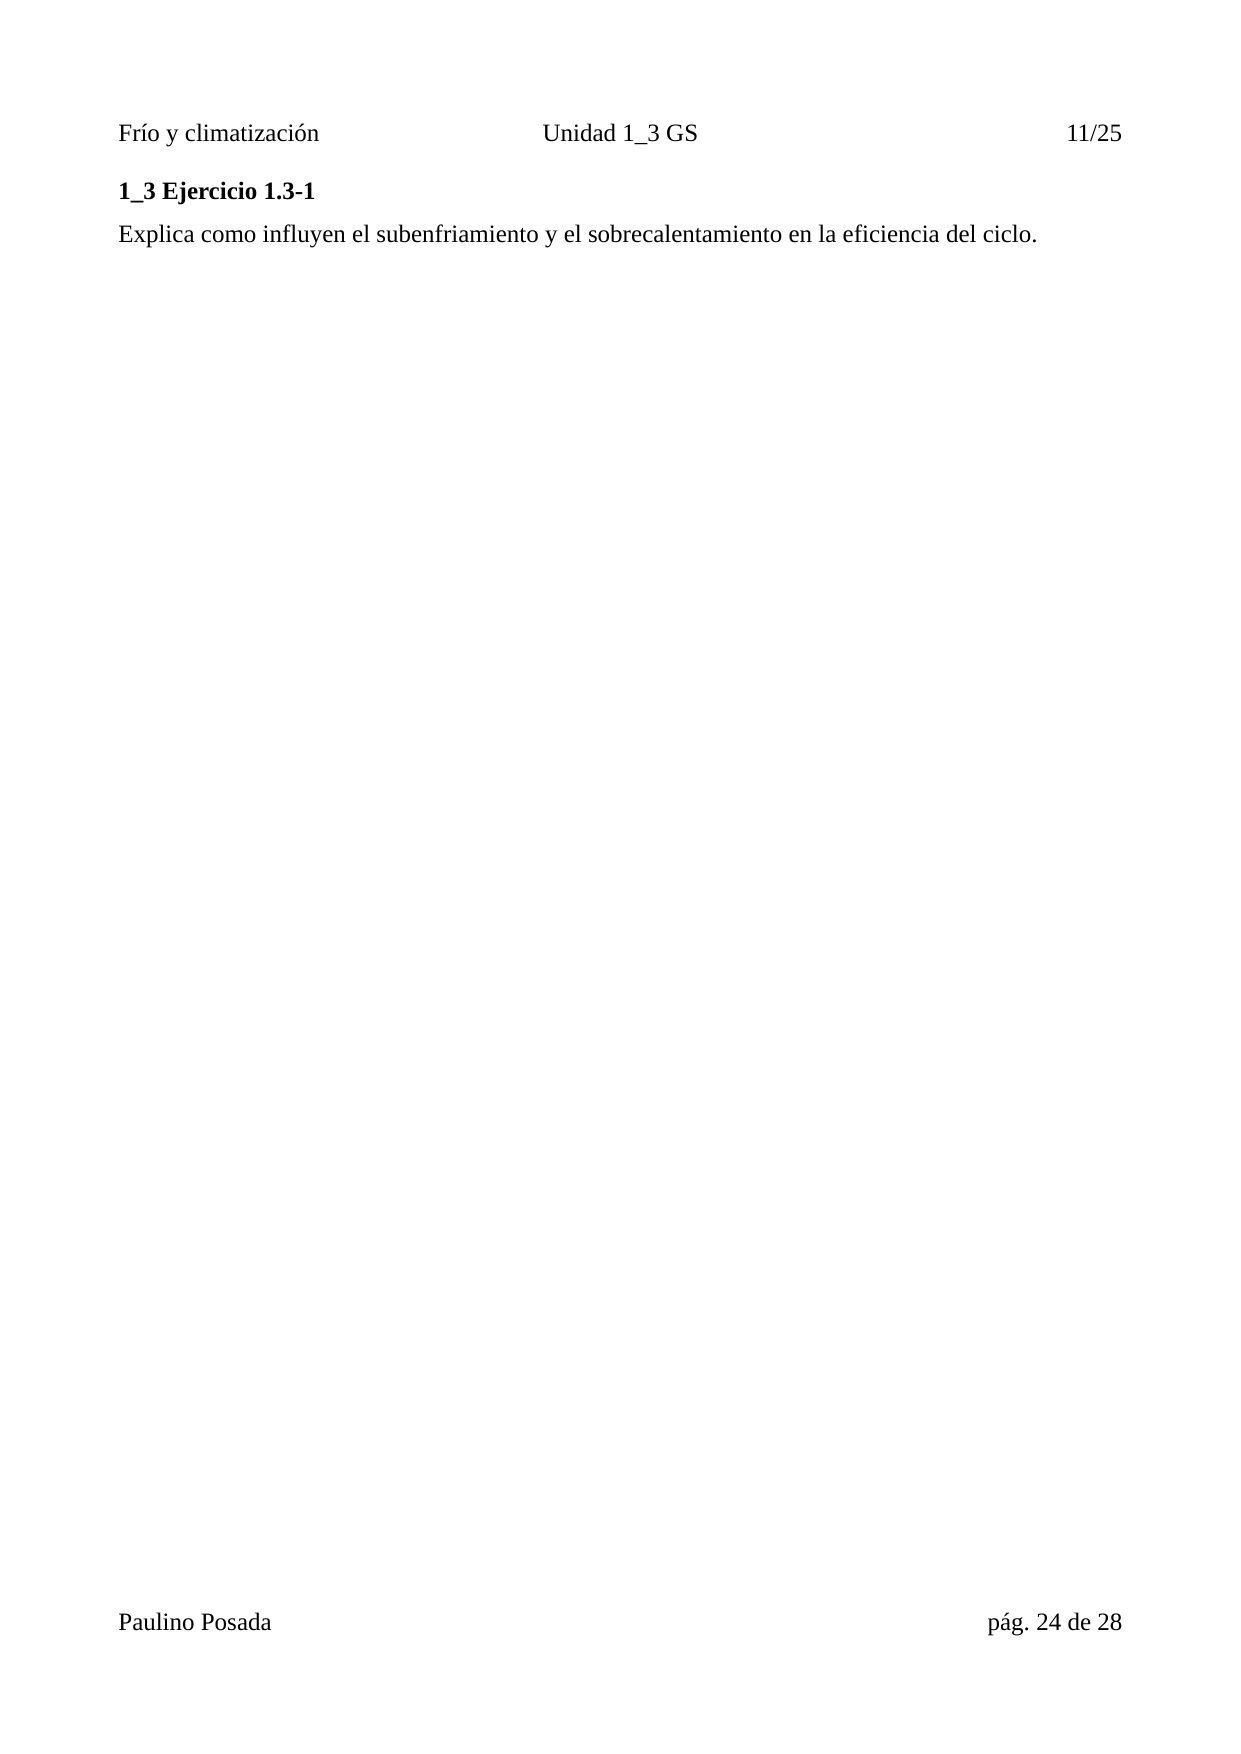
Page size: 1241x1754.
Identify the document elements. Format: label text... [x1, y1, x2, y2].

text 1_3 Ejercicio 1.3-1 [118, 176, 1122, 205]
text Explica como influyen el subenfriamiento y el sobrecalentamiento en la eficiencia del ciclo. [118, 219, 1122, 248]
